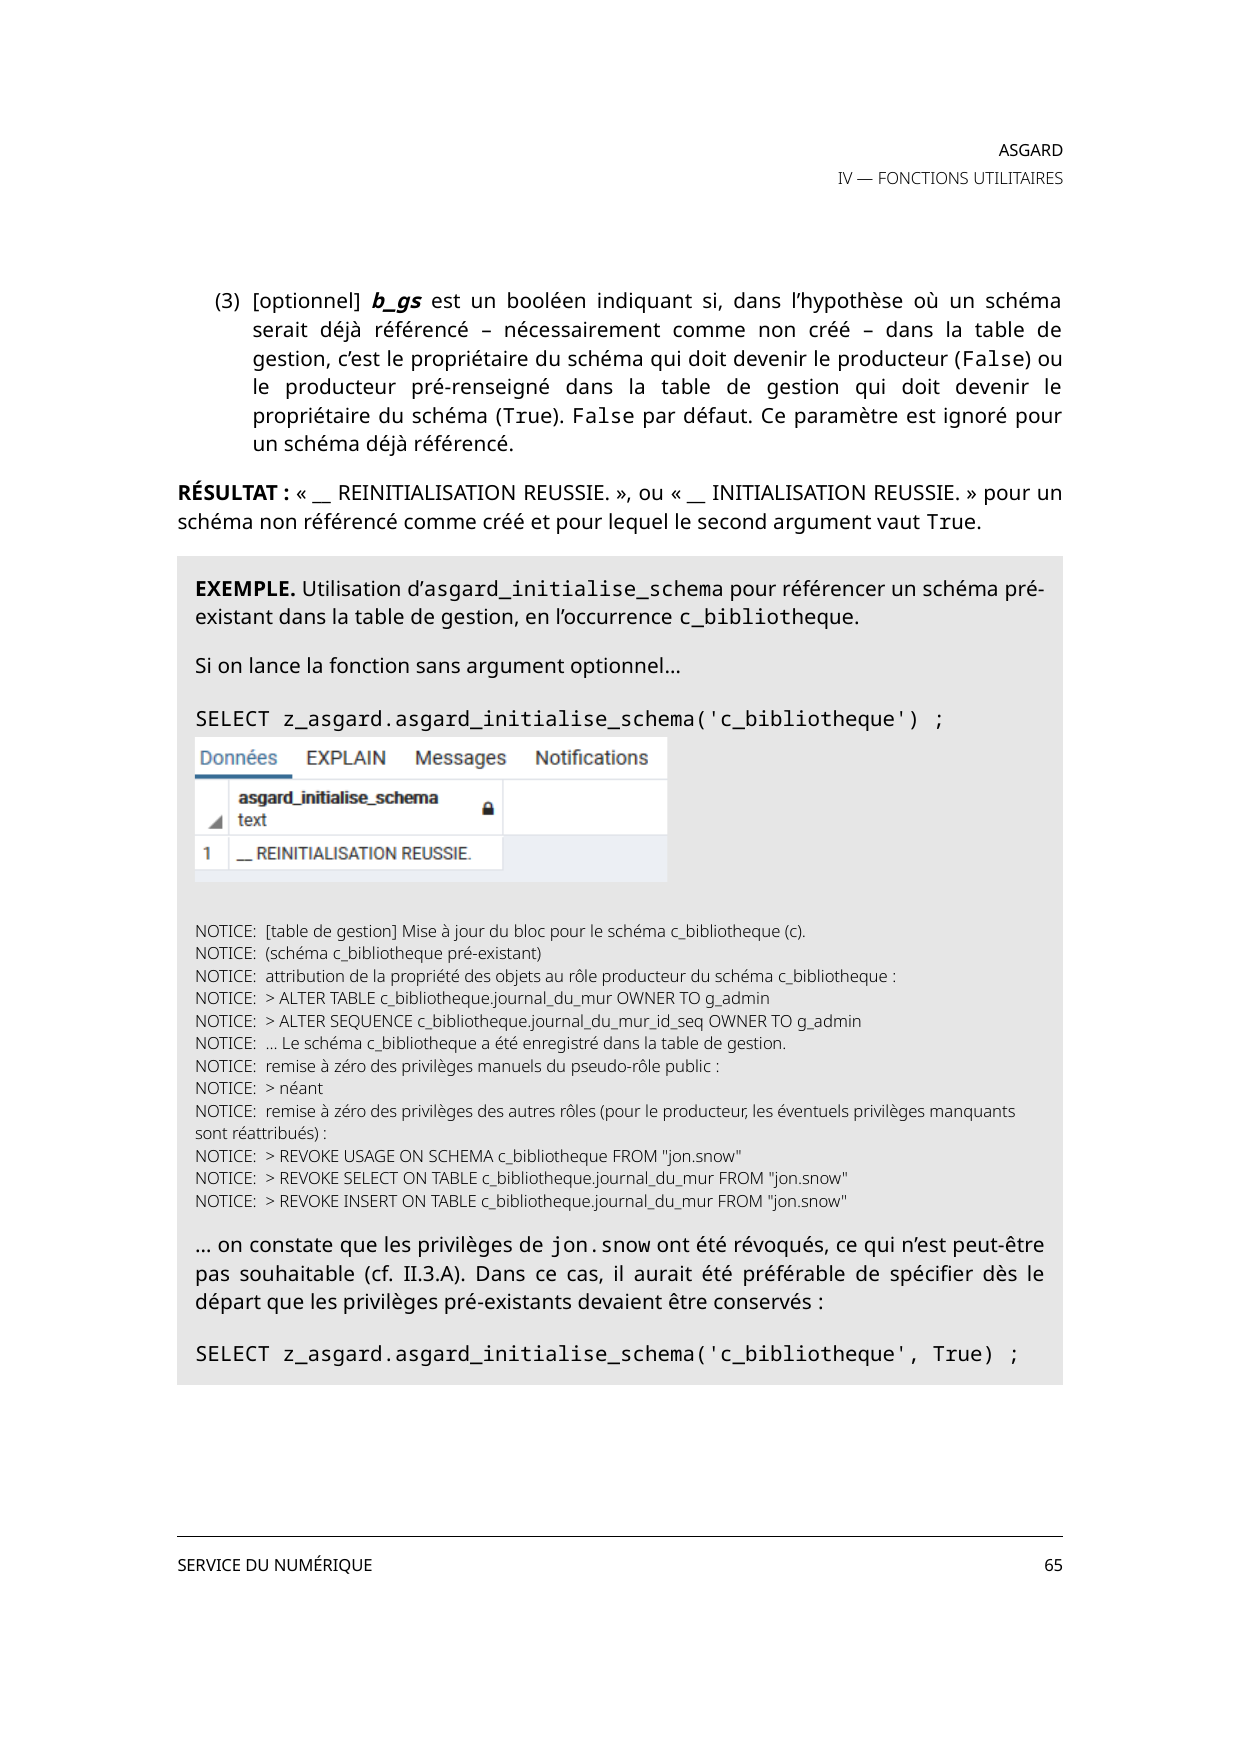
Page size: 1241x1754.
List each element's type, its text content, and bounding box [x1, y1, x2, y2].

text NOTICE: > REVOKE INSERT ON TABLE c_bibliotheque.journal_du_mur FROM "jon.snow" [177, 1190, 1063, 1212]
text SELECT z_asgard.asgard_initialise_schema('c_bibliotheque', True) ; [177, 1321, 1063, 1385]
text NOTICE: (schéma c_bibliotheque pré-existant) [177, 942, 1063, 965]
list [optionnel] b_gs est un booléen indiquant si, dans l’hypothèse où un schéma serait déjà référencé – nécessairement comme non créé – dans la table de gestion, c’est le propriétaire du schéma qui doit devenir le producteur (False) ou le producteur pré-renseigné dans la table de gestion qui doit devenir le propriétaire du schéma (True). False par défaut. Ce paramètre est ignoré pour un schéma déjà référencé. [215, 286, 1063, 458]
text SELECT z_asgard.asgard_initialise_schema('c_bibliotheque') ; [177, 686, 1063, 732]
text NOTICE: remise à zéro des privilèges manuels du pseudo-rôle public : [177, 1055, 1063, 1077]
text NOTICE: > REVOKE USAGE ON SCHEMA c_bibliotheque FROM "jon.snow" [177, 1145, 1063, 1167]
text NOTICE: ... Le schéma c_bibliotheque a été enregistré dans la table de gestion. [177, 1032, 1063, 1055]
text NOTICE: [table de gestion] Mise à jour du bloc pour le schéma c_bibliotheque (c). [177, 902, 1063, 942]
text NOTICE: > néant [177, 1077, 1063, 1100]
text Exemple. Utilisation d’asgard_initialise_schema pour référencer un schéma pré-existant dans la table de gestion, en l’occurrence c_bibliotheque. [177, 556, 1063, 631]
text Résultat : « __ REINITIALISATION REUSSIE. », ou « __ INITIALISATION REUSSIE. » pour un schéma non référencé comme créé et pour lequel le second argument vaut True. [177, 478, 1063, 535]
text Si on lance la fonction sans argument optionnel… [177, 634, 1063, 680]
text NOTICE: > ALTER TABLE c_bibliotheque.journal_du_mur OWNER TO g_admin [177, 987, 1063, 1010]
text NOTICE: attribution de la propriété des objets au rôle producteur du schéma c_bibliotheque : [177, 965, 1063, 987]
text NOTICE: > REVOKE SELECT ON TABLE c_bibliotheque.journal_du_mur FROM "jon.snow" [177, 1167, 1063, 1190]
text … on constate que les privilèges de jon.snow ont été révoqués, ce qui n’est peut-être pas souhaitable (cf. II.3.A). Dans ce cas, il aurait été préférable de spécifier dès le départ que les privilèges pré-existants devaient être conservés : [177, 1212, 1063, 1316]
text NOTICE: remise à zéro des privilèges des autres rôles (pour le producteur, les éventuels privilèges manquants sont réattribués) : [177, 1100, 1063, 1145]
picture [194, 737, 668, 882]
text NOTICE: > ALTER SEQUENCE c_bibliotheque.journal_du_mur_id_seq OWNER TO g_admin [177, 1010, 1063, 1032]
